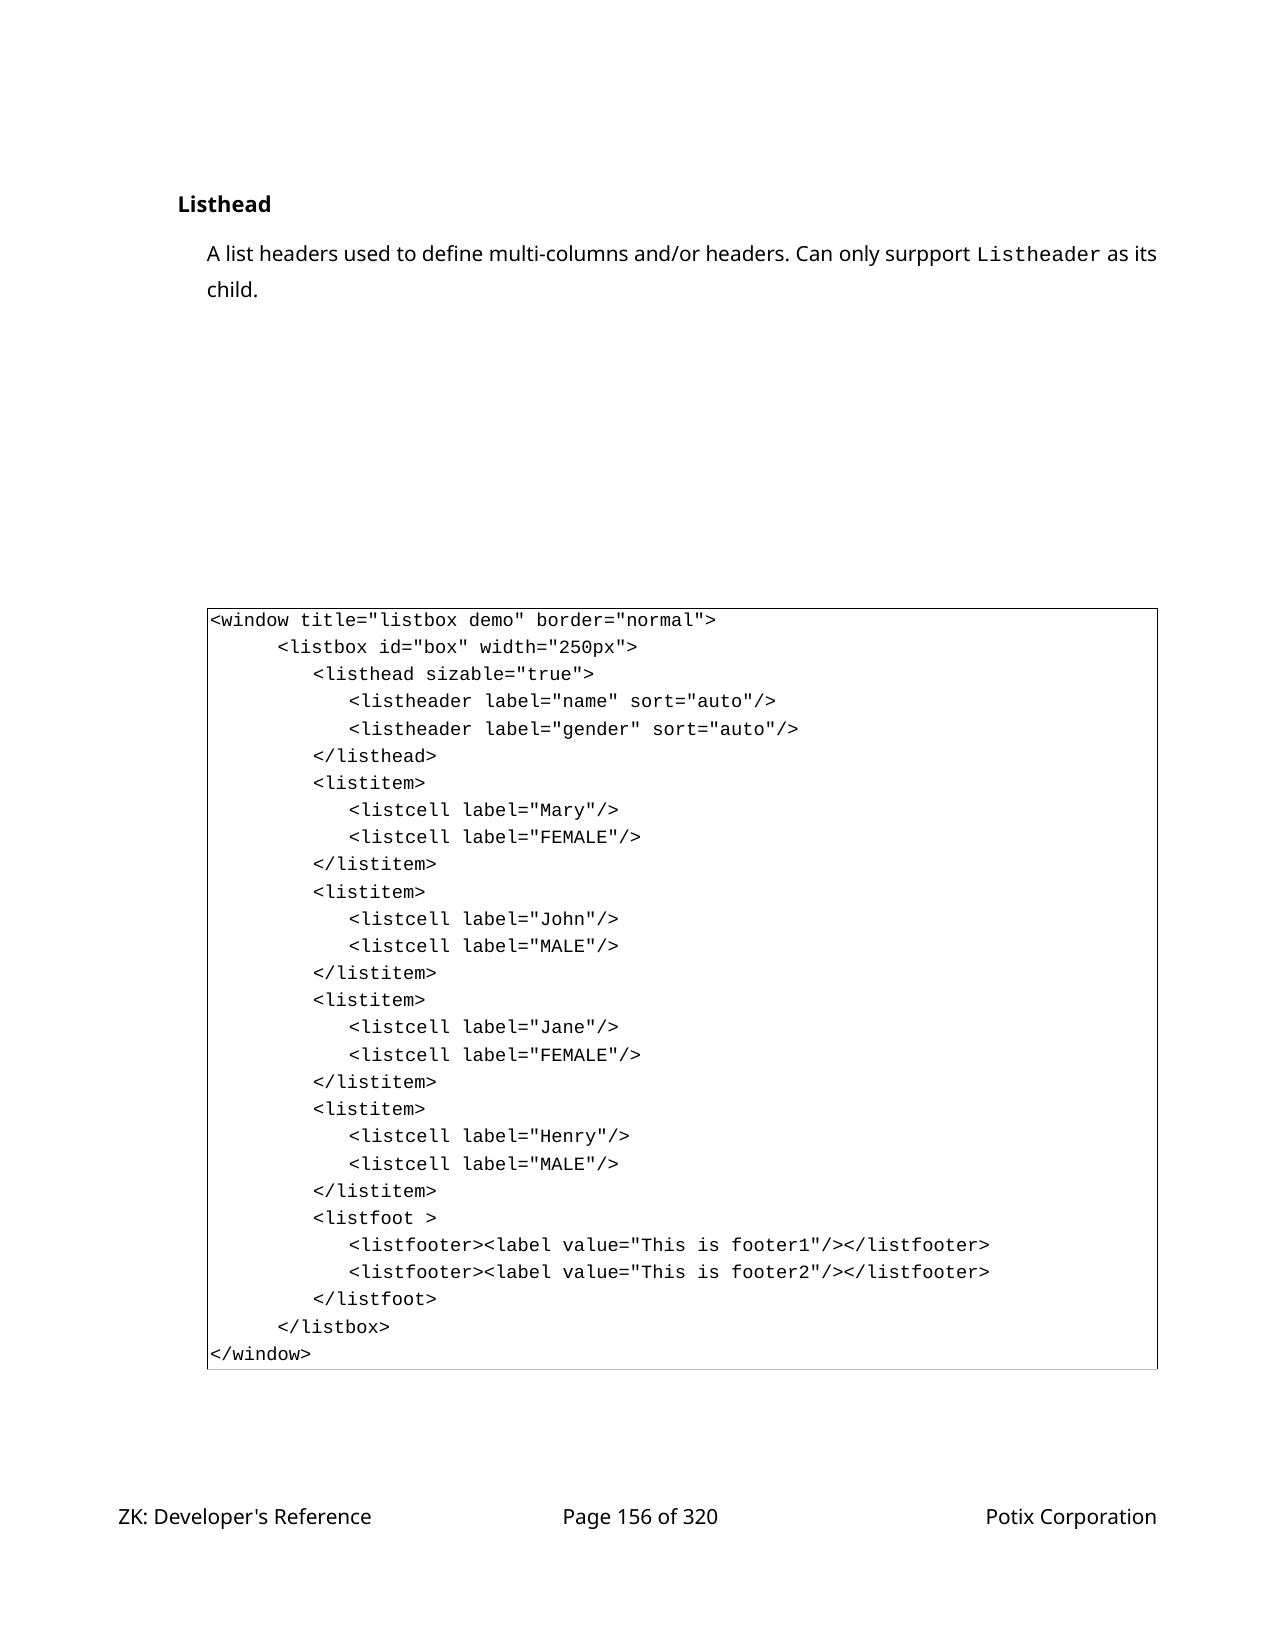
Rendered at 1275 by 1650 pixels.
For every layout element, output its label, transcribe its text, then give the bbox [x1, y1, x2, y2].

text <listcell label="Mary"/> [208, 798, 1157, 822]
text <listcell label="John"/> [208, 907, 1157, 931]
text <listheader label="name" sort="auto"/> [208, 689, 1157, 713]
text <listitem> [208, 879, 1157, 904]
text <listcell label="Henry"/> [208, 1124, 1157, 1148]
text <listcell label="FEMALE"/> [208, 825, 1157, 849]
text </listitem> [208, 1178, 1157, 1203]
text <listcell label="MALE"/> [208, 934, 1157, 958]
text <listfoot > [208, 1206, 1157, 1230]
text <listitem> [208, 988, 1157, 1012]
text A list headers used to define multi-columns and/or headers. Can only surpport Listheader as its child. [207, 239, 1157, 303]
text </listitem> [208, 852, 1157, 877]
text </listitem> [208, 961, 1157, 985]
text <window title="listbox demo" border="normal"> [208, 609, 1157, 632]
text <listbox id="box" width="250px"> [208, 635, 1157, 659]
text <listitem> [208, 1097, 1157, 1121]
text <listcell label="Jane"/> [208, 1015, 1157, 1040]
subtitle Listhead [177, 189, 1157, 219]
text <listhead sizable="true"> [208, 662, 1157, 686]
text </window> [208, 1342, 1157, 1369]
text <listheader label="gender" sort="auto"/> [208, 716, 1157, 741]
text <listfooter><label value="This is footer1"/></listfooter> [208, 1233, 1157, 1257]
text </listhead> [208, 743, 1157, 768]
text </listitem> [208, 1070, 1157, 1094]
text <listitem> [208, 771, 1157, 795]
text </listfoot> [208, 1287, 1157, 1312]
text </listbox> [208, 1314, 1157, 1339]
text <listfooter><label value="This is footer2"/></listfooter> [208, 1260, 1157, 1284]
text <listcell label="FEMALE"/> [208, 1043, 1157, 1067]
text <listcell label="MALE"/> [208, 1151, 1157, 1176]
